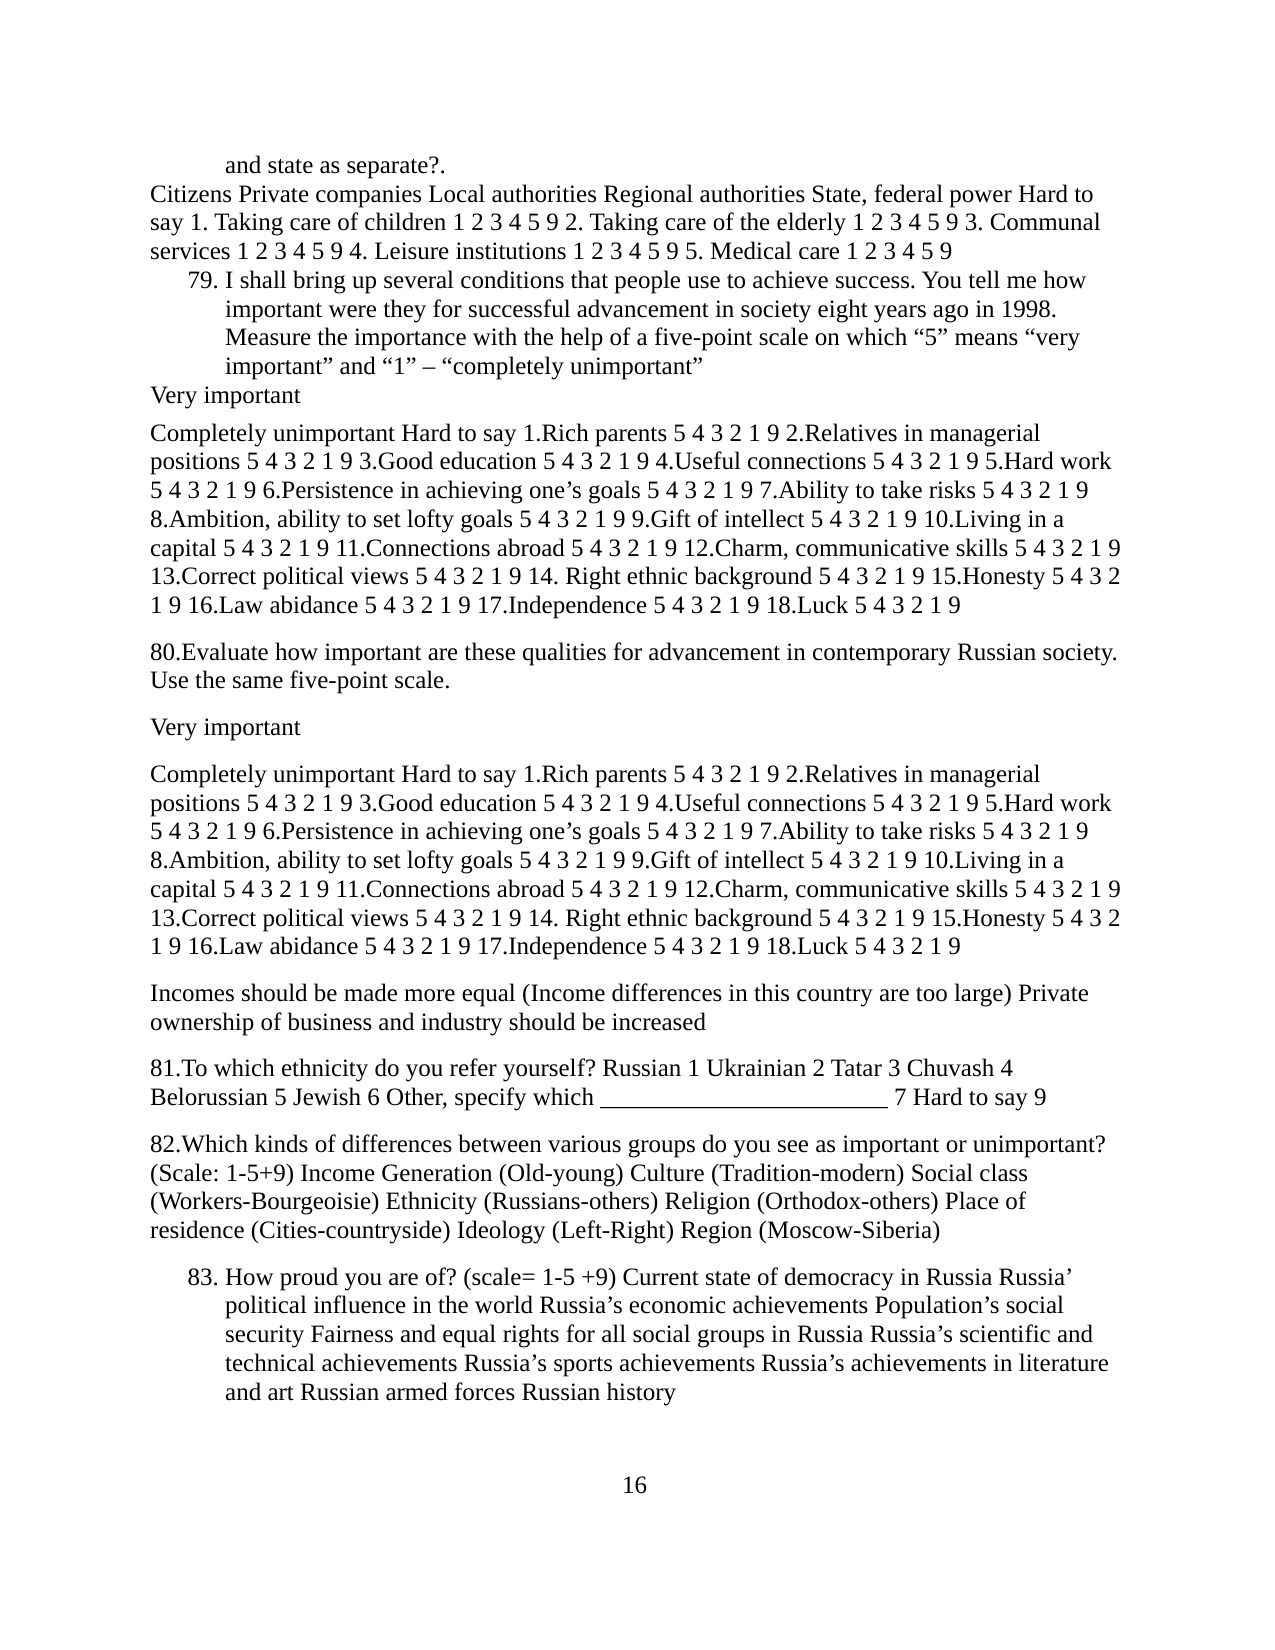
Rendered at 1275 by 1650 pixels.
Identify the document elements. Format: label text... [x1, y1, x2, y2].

text Completely unimportant Hard to say 1.Rich parents 5 4 3 2 1 9 2.Relatives in managerial positions 5 4 3 2 1 9 3.Good education 5 4 3 2 1 9 4.Useful connections 5 4 3 2 1 9 5.Hard work 5 4 3 2 1 9 6.Persistence in achieving one’s goals 5 4 3 2 1 9 7.Ability to take risks 5 4 3 2 1 9 8.Ambition, ability to set lofty goals 5 4 3 2 1 9 9.Gift of intellect 5 4 3 2 1 9 10.Living in a capital 5 4 3 2 1 9 11.Connections abroad 5 4 3 2 1 9 12.Charm, communicative skills 5 4 3 2 1 9 13.Correct political views 5 4 3 2 1 9 14. Right ethnic background 5 4 3 2 1 9 15.Honesty 5 4 3 2 1 9 16.Law abidance 5 4 3 2 1 9 17.Independence 5 4 3 2 1 9 18.Luck 5 4 3 2 1 9 [150, 418, 1125, 619]
list How proud you are of? (scale= 1-5 +9) Current state of democracy in Russia Russia’ political influence in the world Russia’s economic achievements Population’s social security Fairness and equal rights for all social groups in Russia Russia’s scientific and technical achievements Russia’s sports achievements Russia’s achievements in literature and art Russian armed forces Russian history [187, 1262, 1125, 1406]
text Citizens Private companies Local authorities Regional authorities State, federal power Hard to say 1. Taking care of children 1 2 3 4 5 9 2. Taking care of the elderly 1 2 3 4 5 9 3. Communal services 1 2 3 4 5 9 4. Leisure institutions 1 2 3 4 5 9 5. Medical care 1 2 3 4 5 9 [150, 179, 1125, 265]
text 82.Which kinds of differences between various groups do you see as important or unimportant?(Scale: 1-5+9) Income Generation (Old-young) Culture (Tradition-modern) Social class (Workers-Bourgeoisie) Ethnicity (Russians-others) Religion (Orthodox-others) Place of residence (Cities-countryside) Ideology (Left-Right) Region (Moscow-Siberia) [150, 1129, 1125, 1244]
text 80.Evaluate how important are these qualities for advancement in contemporary Russian society. Use the same five-point scale. [150, 637, 1125, 694]
text Incomes should be made more equal (Income differences in this country are too large) Private ownership of business and industry should be increased [150, 978, 1125, 1036]
text Very important [150, 380, 1125, 409]
list and state as separate?. [187, 150, 1125, 179]
text Very important [150, 712, 1125, 741]
text Completely unimportant Hard to say 1.Rich parents 5 4 3 2 1 9 2.Relatives in managerial positions 5 4 3 2 1 9 3.Good education 5 4 3 2 1 9 4.Useful connections 5 4 3 2 1 9 5.Hard work 5 4 3 2 1 9 6.Persistence in achieving one’s goals 5 4 3 2 1 9 7.Ability to take risks 5 4 3 2 1 9 8.Ambition, ability to set lofty goals 5 4 3 2 1 9 9.Gift of intellect 5 4 3 2 1 9 10.Living in a capital 5 4 3 2 1 9 11.Connections abroad 5 4 3 2 1 9 12.Charm, communicative skills 5 4 3 2 1 9 13.Correct political views 5 4 3 2 1 9 14. Right ethnic background 5 4 3 2 1 9 15.Honesty 5 4 3 2 1 9 16.Law abidance 5 4 3 2 1 9 17.Independence 5 4 3 2 1 9 18.Luck 5 4 3 2 1 9 [150, 759, 1125, 960]
text 81.To which ethnicity do you refer yourself? Russian 1 Ukrainian 2 Tatar 3 Chuvash 4 Belorussian 5 Jewish 6 Other, specify which _______________________ 7 Hard to say 9 [150, 1053, 1125, 1111]
list I shall bring up several conditions that people use to achieve success. You tell me how important were they for successful advancement in society eight years ago in 1998. Measure the importance with the help of a five-point scale on which “5” means “very important” and “1” – “completely unimportant” [187, 265, 1125, 380]
